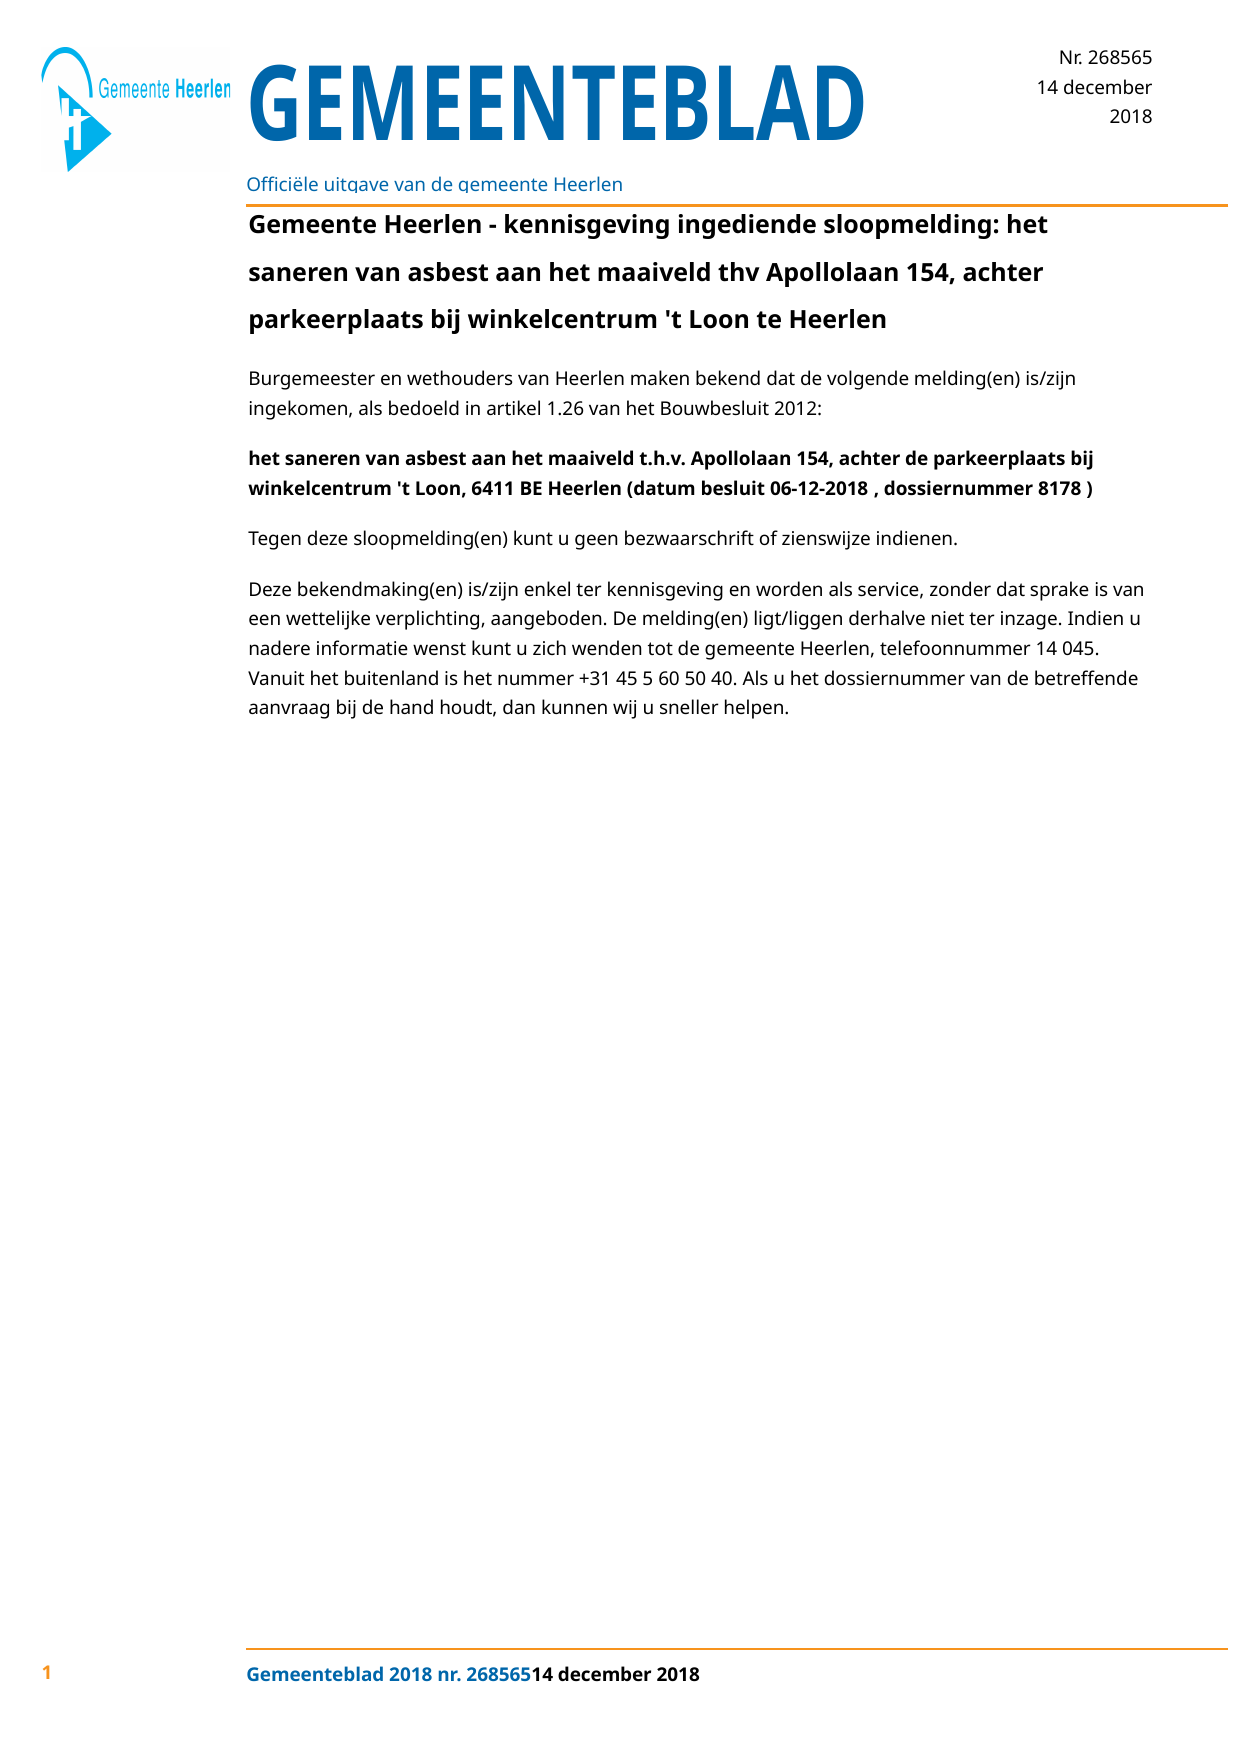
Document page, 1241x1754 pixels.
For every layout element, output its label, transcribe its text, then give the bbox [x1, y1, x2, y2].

text het saneren van asbest aan het maaiveld t.h.v. Apollolaan 154, achter de parkeerplaats bij winkelcentrum 't Loon, 6411 BE Heerlen (datum besluit 06-12-2018 , dossiernummer 8178 ) [248, 446, 1152, 501]
text Gemeente Heerlen - kennisgeving ingediende sloopmelding: het saneren van asbest aan het maaiveld thv Apollolaan 154, achter parkeerplaats bij winkelcentrum 't Loon te Heerlen [248, 207, 1152, 336]
picture [41, 47, 58, 70]
text Tegen deze sloopmelding(en) kunt u geen bezwaarschrift of zienswijze indienen. [248, 526, 1152, 551]
picture [41, 47, 231, 172]
text Burgemeester en wethouders van Heerlen maken bekend dat de volgende melding(en) is/zijn ingekomen, als bedoeld in artikel 1.26 van het Bouwbesluit 2012: [248, 366, 1152, 421]
text Deze bekendmaking(en) is/zijn enkel ter kennisgeving en worden als service, zonder dat sprake is van een wettelijke verplichting, aangeboden. De melding(en) ligt/liggen derhalve niet ter inzage. Indien u nadere informatie wenst kunt u zich wenden tot de gemeente Heerlen, telefoonnummer 14 045. Vanuit het buitenland is het nummer +31 45 5 60 50 40. Als u het dossiernummer van de betreffende aanvraag bij de hand houdt, dan kunnen wij u sneller helpen. [248, 576, 1152, 720]
